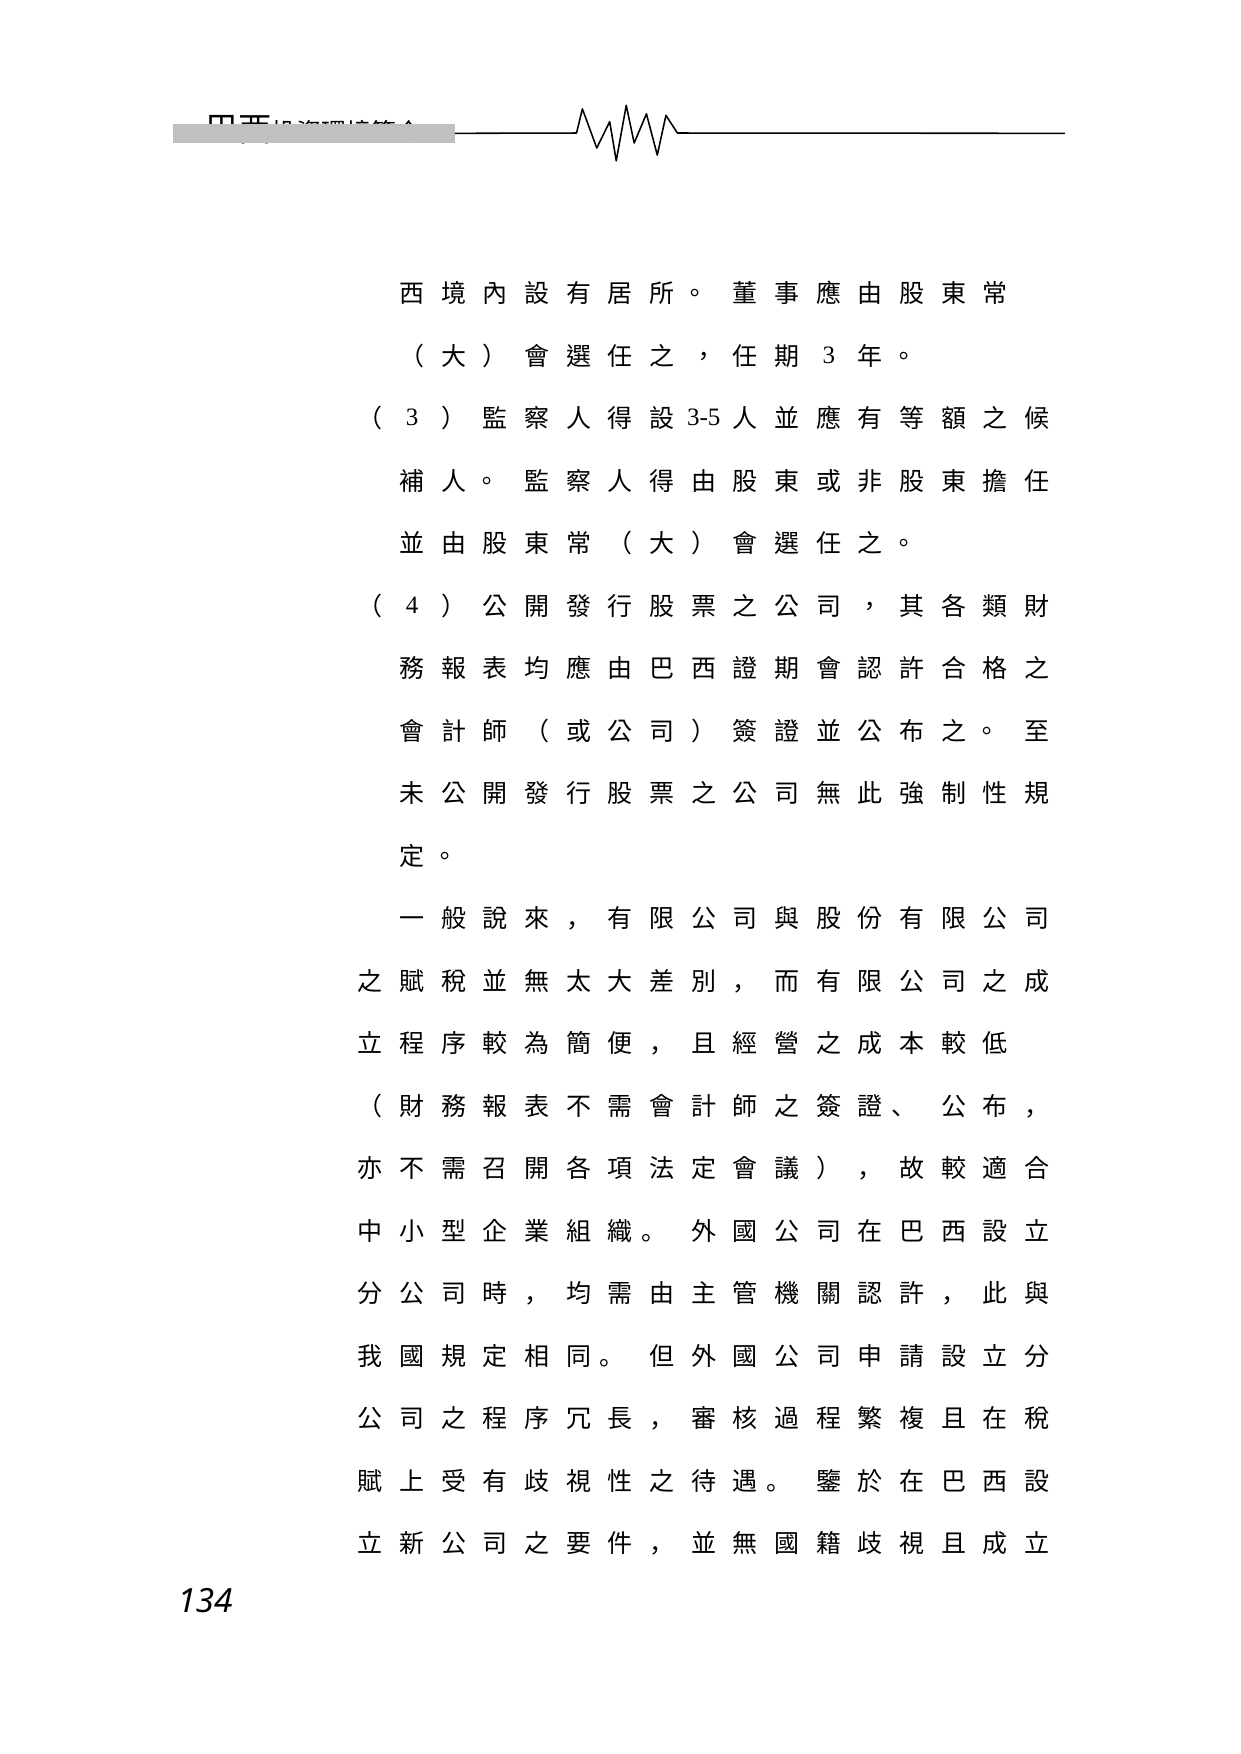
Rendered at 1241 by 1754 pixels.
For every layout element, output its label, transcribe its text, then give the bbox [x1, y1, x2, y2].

text （4）公開發行股票之公司，其各類財務報表均應由巴西證期會認許合格之會計師（或公司）簽證並公布之。至未公開發行股票之公司無此強制性規定。 [309, 563, 1058, 875]
text （3）監察人得設3-5人並應有等額之候補人。監察人得由股東或非股東擔任並由股東常（大）會選任之。 [309, 375, 1058, 563]
text 西境內設有居所。董事應由股東常（大）會選任之，任期3年。 [309, 250, 1058, 375]
text 一般說來，有限公司與股份有限公司之賦稅並無太大差別，而有限公司之成立程序較為簡便，且經營之成本較低（財務報表不需會計師之簽證、公布，亦不需召開各項法定會議），故較適合中小型企業組織。外國公司在巴西設立分公司時，均需由主管機關認許，此與我國規定相同。但外國公司申請設立分公司之程序冗長，審核過程繁複且在稅賦上受有歧視性之待遇。鑒於在巴西設立新公司之要件，並無國籍歧視且成立 [334, 875, 1058, 1563]
